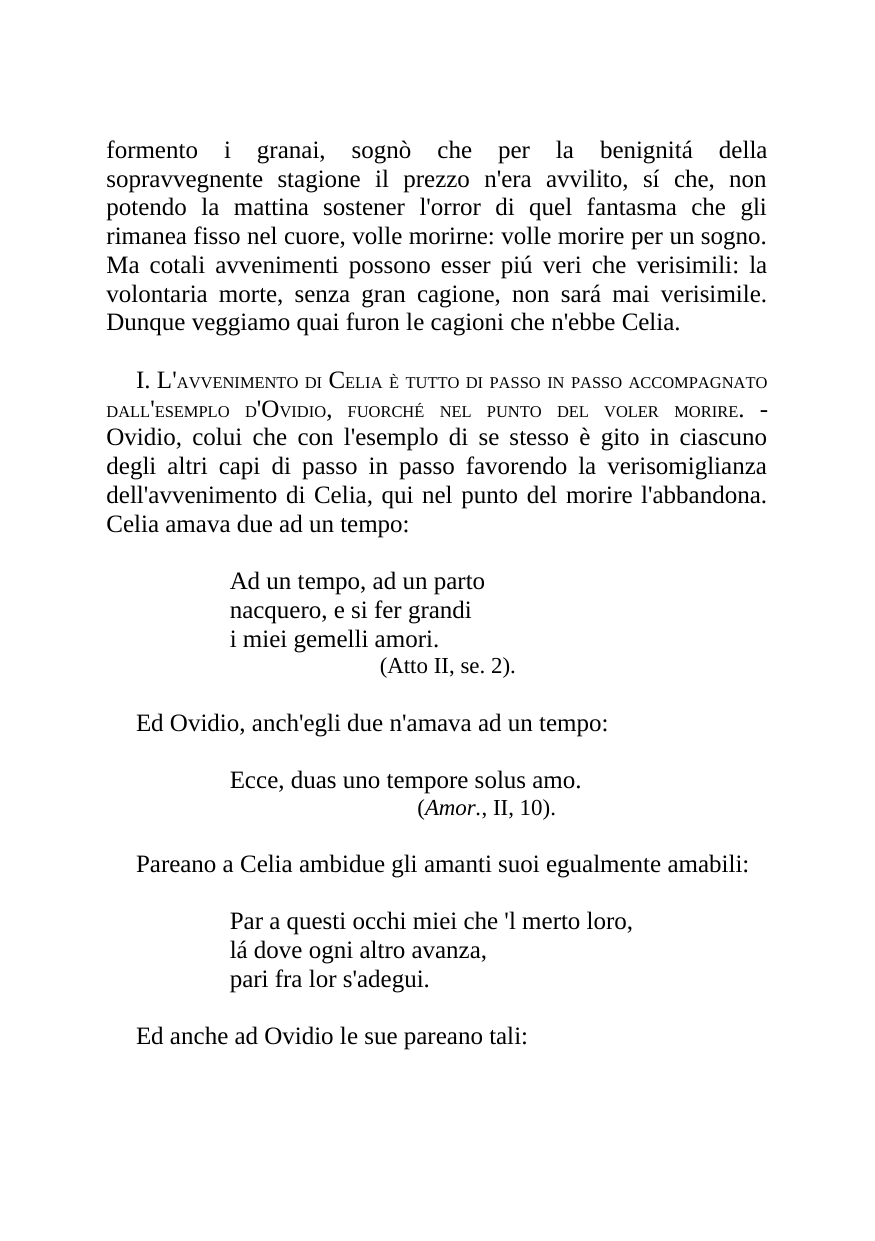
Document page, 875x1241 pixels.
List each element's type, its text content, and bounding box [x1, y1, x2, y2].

text Ed Ovidio, anch'egli due n'amava ad un tempo: [106, 708, 768, 736]
text Ad un tempo, ad un parto [200, 566, 768, 595]
text pari fra lor s'adegui. [200, 964, 768, 993]
text lá dove ogni altro avanza, [200, 935, 768, 964]
text I. L'avvenimento di Celia è tutto di passo in passo accompagnato dall'esemplo d'Ovidio, fuorché nel punto del voler morire. - Ovidio, colui che con l'esemplo di se stesso è gito in ciascuno degli altri capi di passo in passo favorendo la verisomiglianza dell'avvenimento di Celia, qui nel punto del morire l'abbandona. Celia amava due ad un tempo: [106, 365, 768, 537]
text (Atto II, se. 2). [350, 652, 768, 679]
text formento i granai, sognò che per la benignitá della sopravvegnente stagione il prezzo n'era avvilito, sí che, non potendo la mattina sostener l'orror di quel fantasma che gli rimanea fisso nel cuore, volle morirne: volle morire per un sogno. Ma cotali avvenimenti possono esser piú veri che verisimili: la volontaria morte, senza gran cagione, non sará mai verisimile. Dunque veggiamo quai furon le cagioni che n'ebbe Celia. [106, 135, 768, 336]
text (Amor., II, 10). [387, 794, 768, 820]
text Pareano a Celia ambidue gli amanti suoi egualmente amabili: [106, 849, 768, 878]
text Ecce, duas uno tempore solus amo. [200, 765, 768, 794]
text Par a questi occhi miei che 'l merto loro, [200, 906, 768, 935]
text Ed anche ad Ovidio le sue pareano tali: [106, 1021, 768, 1050]
text nacquero, e si fer grandi [200, 595, 768, 624]
text i miei gemelli amori. [200, 624, 768, 652]
